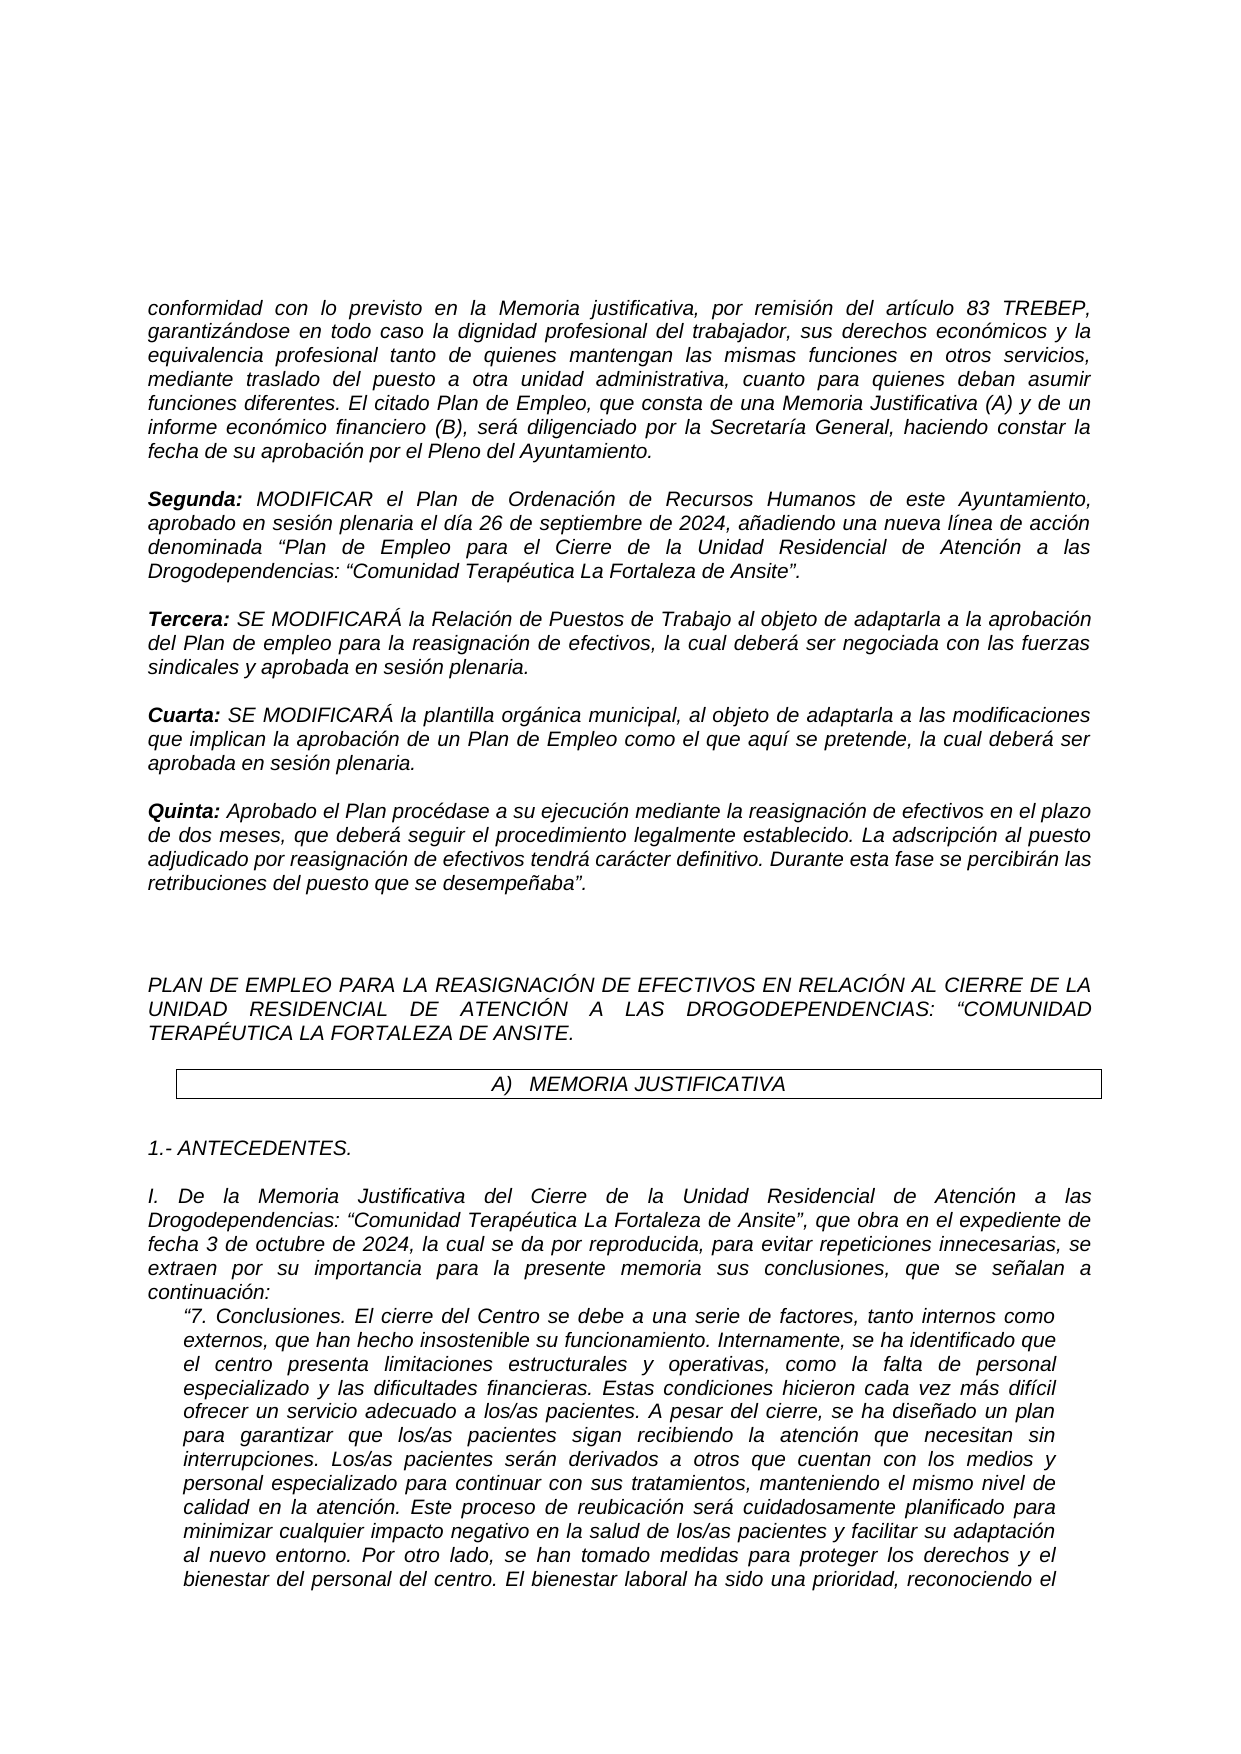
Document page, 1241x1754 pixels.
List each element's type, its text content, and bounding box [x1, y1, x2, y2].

text Segunda: MODIFICAR el Plan de Ordenación de Recursos Humanos de este Ayuntamiento, aprobado en sesión plenaria el día 26 de septiembre de 2024, añadiendo una nueva línea de acción denominada “Plan de Empleo para el Cierre de la Unidad Residencial de Atención a las Drogodependencias: “Comunidad Terapéutica La Fortaleza de Ansite”. [148, 487, 1092, 583]
text Quinta: Aprobado el Plan procédase a su ejecución mediante la reasignación de efectivos en el plazo de dos meses, que deberá seguir el procedimiento legalmente establecido. La adscripción al puesto adjudicado por reasignación de efectivos tendrá carácter definitivo. Durante esta fase se percibirán las retribuciones del puesto que se desempeñaba”. [148, 798, 1092, 894]
text conformidad con lo previsto en la Memoria justificativa, por remisión del artículo 83 TREBEP, garantizándose en todo caso la dignidad profesional del trabajador, sus derechos económicos y la equivalencia profesional tanto de quienes mantengan las mismas funciones en otros servicios, mediante traslado del puesto a otra unidad administrativa, cuanto para quienes deban asumir funciones diferentes. El citado Plan de Empleo, que consta de una Memoria Justificativa (A) y de un informe económico financiero (B), será diligenciado por la Secretaría General, haciendo constar la fecha de su aprobación por el Pleno del Ayuntamiento. [148, 295, 1092, 463]
list MEMORIA JUSTIFICATIVA [177, 1070, 1101, 1098]
text “7. Conclusiones. El cierre del Centro se debe a una serie de factores, tanto internos como externos, que han hecho insostenible su funcionamiento. Internamente, se ha identificado que el centro presenta limitaciones estructurales y operativas, como la falta de personal especializado y las dificultades financieras. Estas condiciones hicieron cada vez más difícil ofrecer un servicio adecuado a los/as pacientes. A pesar del cierre, se ha diseñado un plan para garantizar que los/as pacientes sigan recibiendo la atención que necesitan sin interrupciones. Los/as pacientes serán derivados a otros que cuentan con los medios y personal especializado para continuar con sus tratamientos, manteniendo el mismo nivel de calidad en la atención. Este proceso de reubicación será cuidadosamente planificado para minimizar cualquier impacto negativo en la salud de los/as pacientes y facilitar su adaptación al nuevo entorno. Por otro lado, se han tomado medidas para proteger los derechos y el bienestar del personal del centro. El bienestar laboral ha sido una prioridad, reconociendo el [183, 1303, 1057, 1591]
text 1.- ANTECEDENTES. [148, 1136, 1092, 1160]
text Tercera: SE MODIFICARÁ la Relación de Puestos de Trabajo al objeto de adaptarla a la aprobación del Plan de empleo para la reasignación de efectivos, la cual deberá ser negociada con las fuerzas sindicales y aprobada en sesión plenaria. [148, 607, 1092, 679]
text Cuarta: SE MODIFICARÁ la plantilla orgánica municipal, al objeto de adaptarla a las modificaciones que implican la aprobación de un Plan de Empleo como el que aquí se pretende, la cual deberá ser aprobada en sesión plenaria. [148, 703, 1092, 774]
text I. De la Memoria Justificativa del Cierre de la Unidad Residencial de Atención a las Drogodependencias: “Comunidad Terapéutica La Fortaleza de Ansite”, que obra en el expediente de fecha 3 de octubre de 2024, la cual se da por reproducida, para evitar repeticiones innecesarias, se extraen por su importancia para la presente memoria sus conclusiones, que se señalan a continuación: [148, 1184, 1092, 1303]
text PLAN DE EMPLEO PARA LA REASIGNACIÓN DE EFECTIVOS EN RELACIÓN AL CIERRE DE LA UNIDAD RESIDENCIAL DE ATENCIÓN A LAS DROGODEPENDENCIAS: “COMUNIDAD TERAPÉUTICA LA FORTALEZA DE ANSITE. [148, 973, 1092, 1045]
